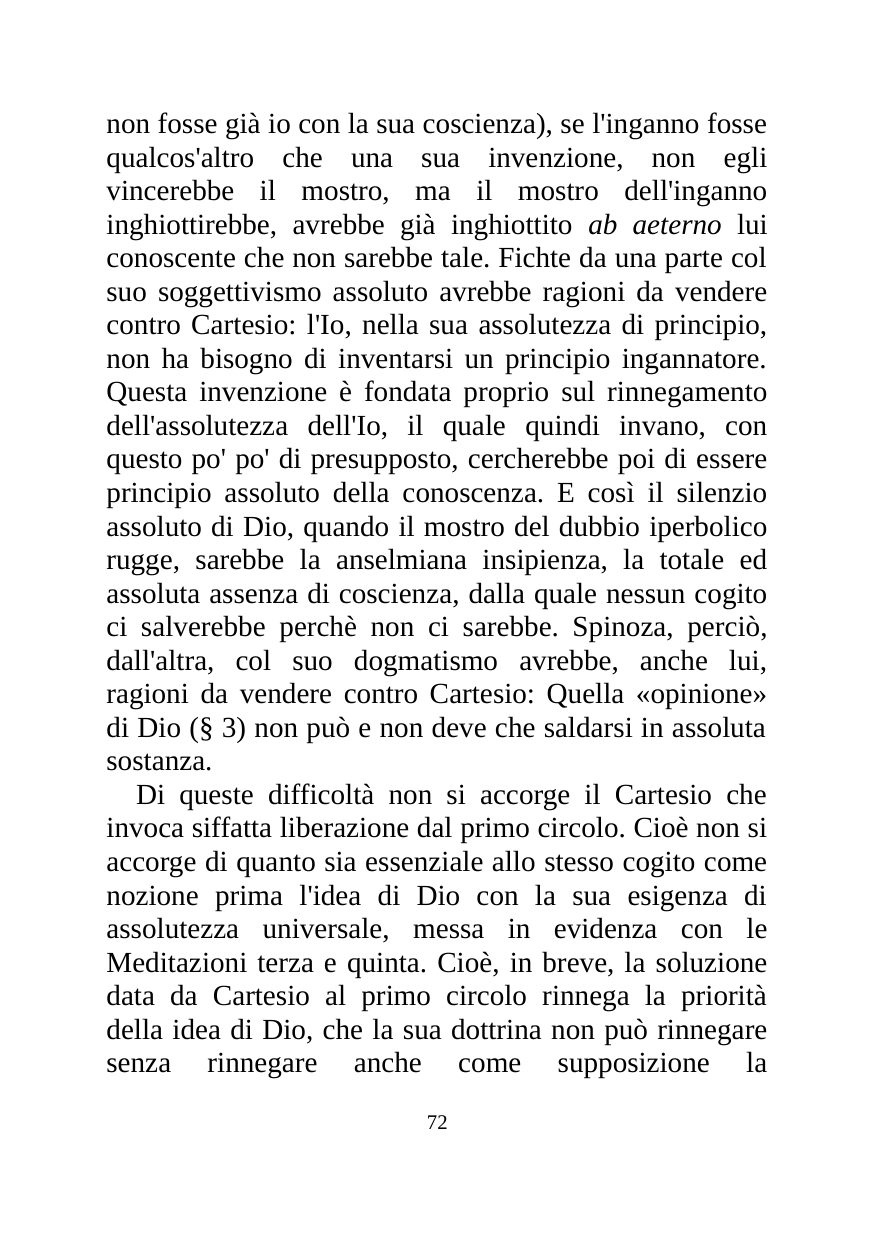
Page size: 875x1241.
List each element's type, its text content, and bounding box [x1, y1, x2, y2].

text Di queste difficoltà non si accorge il Cartesio che invoca siffatta liberazione dal primo circolo. Cioè non si accorge di quanto sia essenziale allo stesso cogito come nozione prima l'idea di Dio con la sua esigenza di assolutezza universale, messa in evidenza con le Meditazioni terza e quinta. Cioè, in breve, la soluzione data da Cartesio al primo circolo rinnega la priorità della idea di Dio, che la sua dottrina non può rinnegare senza rinnegare anche come supposizione la [106, 777, 768, 1079]
text non fosse già io con la sua coscienza), se l'inganno fosse qualcos'altro che una sua invenzione, non egli vincerebbe il mostro, ma il mostro dell'inganno inghiottirebbe, avrebbe già inghiottito ab aeterno lui conoscente che non sarebbe tale. Fichte da una parte col suo soggettivismo assoluto avrebbe ragioni da vendere contro Cartesio: l'Io, nella sua assolutezza di principio, non ha bisogno di inventarsi un principio ingannatore. Questa invenzione è fondata proprio sul rinnegamento dell'assolutezza dell'Io, il quale quindi invano, con questo po' po' di presupposto, cercherebbe poi di essere principio assoluto della conoscenza. E così il silenzio assoluto di Dio, quando il mostro del dubbio iperbolico rugge, sarebbe la anselmiana insipienza, la totale ed assoluta assenza di coscienza, dalla quale nessun cogito ci salverebbe perchè non ci sarebbe. Spinoza, perciò, dall'altra, col suo dogmatismo avrebbe, anche lui, ragioni da vendere contro Cartesio: Quella «opinione» di Dio (§ 3) non può e non deve che saldarsi in assoluta sostanza. [106, 106, 768, 777]
